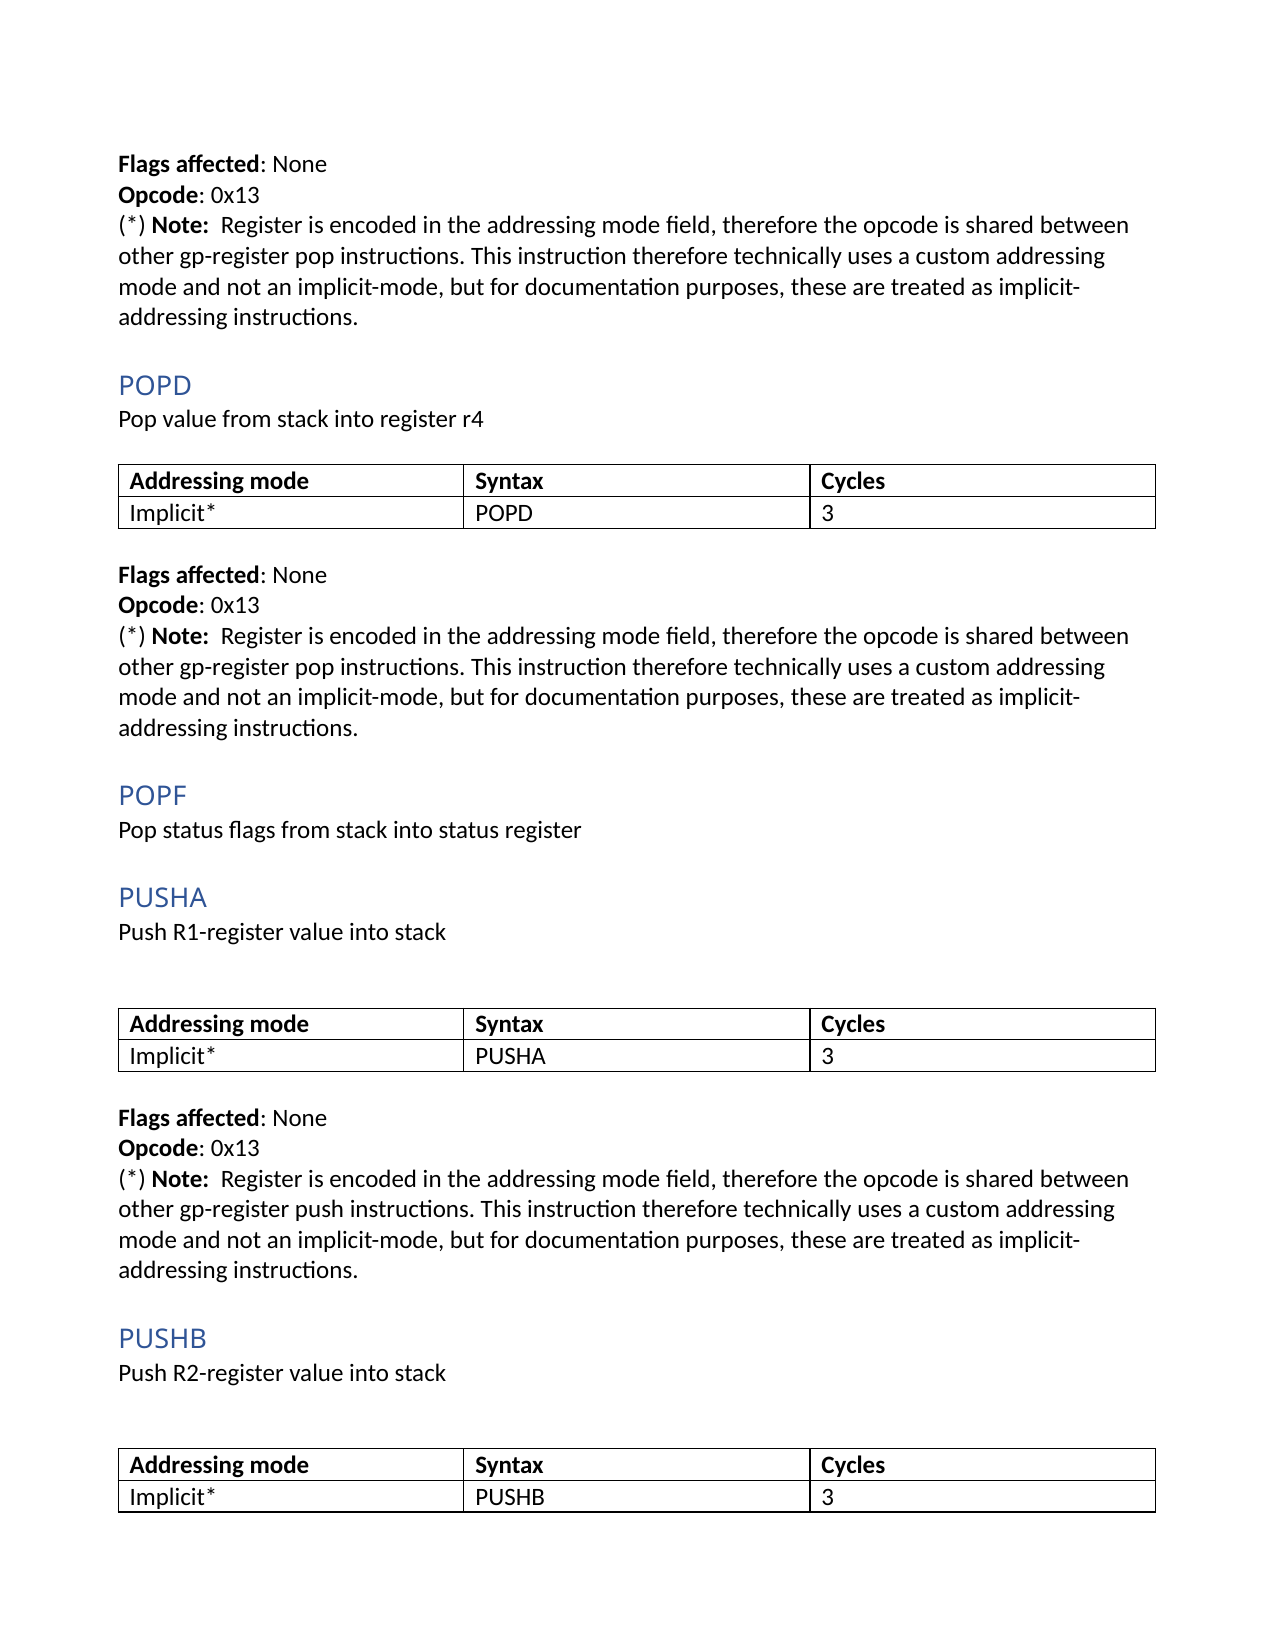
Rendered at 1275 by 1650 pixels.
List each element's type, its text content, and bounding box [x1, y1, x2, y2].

table_header Addressing mode [119, 1449, 463, 1480]
table_cell 3 [811, 1040, 1155, 1071]
table_cell 3 [811, 497, 1155, 527]
table_header Cycles [811, 1449, 1155, 1480]
text Push R1-register value into stack [118, 916, 1157, 946]
table_cell PUSHB [464, 1481, 809, 1511]
table_header Cycles [811, 465, 1155, 496]
table_header Syntax [464, 465, 809, 496]
subtitle PUSHB [118, 1320, 1157, 1357]
text Opcode: 0x13 [118, 1133, 1157, 1163]
text Opcode: 0x13 [118, 589, 1157, 620]
table_cell 3 [811, 1481, 1155, 1511]
table_cell PUSHA [464, 1040, 809, 1071]
text Flags affected: None [118, 149, 1157, 179]
text Push R2-register value into stack [118, 1357, 1157, 1387]
table_header Cycles [811, 1009, 1155, 1039]
text (*) Note: Register is encoded in the addressing mode field, therefore the opcode is shared between other gp-register pop instructions. This instruction therefore technically uses a custom addressing mode and not an implicit-mode, but for documentation purposes, these are treated as implicit-addressing instructions. [118, 210, 1157, 332]
text Flags affected: None [118, 559, 1157, 589]
text Opcode: 0x13 [118, 179, 1157, 210]
text Flags affected: None [118, 1102, 1157, 1133]
subtitle PUSHA [118, 879, 1157, 916]
text Pop value from stack into register r4 [118, 403, 1157, 434]
subtitle POPD [118, 366, 1157, 403]
table_cell Implicit* [119, 1481, 463, 1511]
table_header Addressing mode [119, 1009, 463, 1039]
text (*) Note: Register is encoded in the addressing mode field, therefore the opcode is shared between other gp-register pop instructions. This instruction therefore technically uses a custom addressing mode and not an implicit-mode, but for documentation purposes, these are treated as implicit-addressing instructions. [118, 620, 1157, 742]
table_header Syntax [464, 1449, 809, 1480]
table_cell POPD [464, 497, 809, 527]
table_cell Implicit* [119, 1040, 463, 1071]
table_header Addressing mode [119, 465, 463, 496]
subtitle POPF [118, 777, 1157, 814]
text Pop status flags from stack into status register [118, 814, 1157, 844]
table_cell Implicit* [119, 497, 463, 527]
table_header Syntax [464, 1009, 809, 1039]
text (*) Note: Register is encoded in the addressing mode field, therefore the opcode is shared between other gp-register push instructions. This instruction therefore technically uses a custom addressing mode and not an implicit-mode, but for documentation purposes, these are treated as implicit-addressing instructions. [118, 1163, 1157, 1285]
